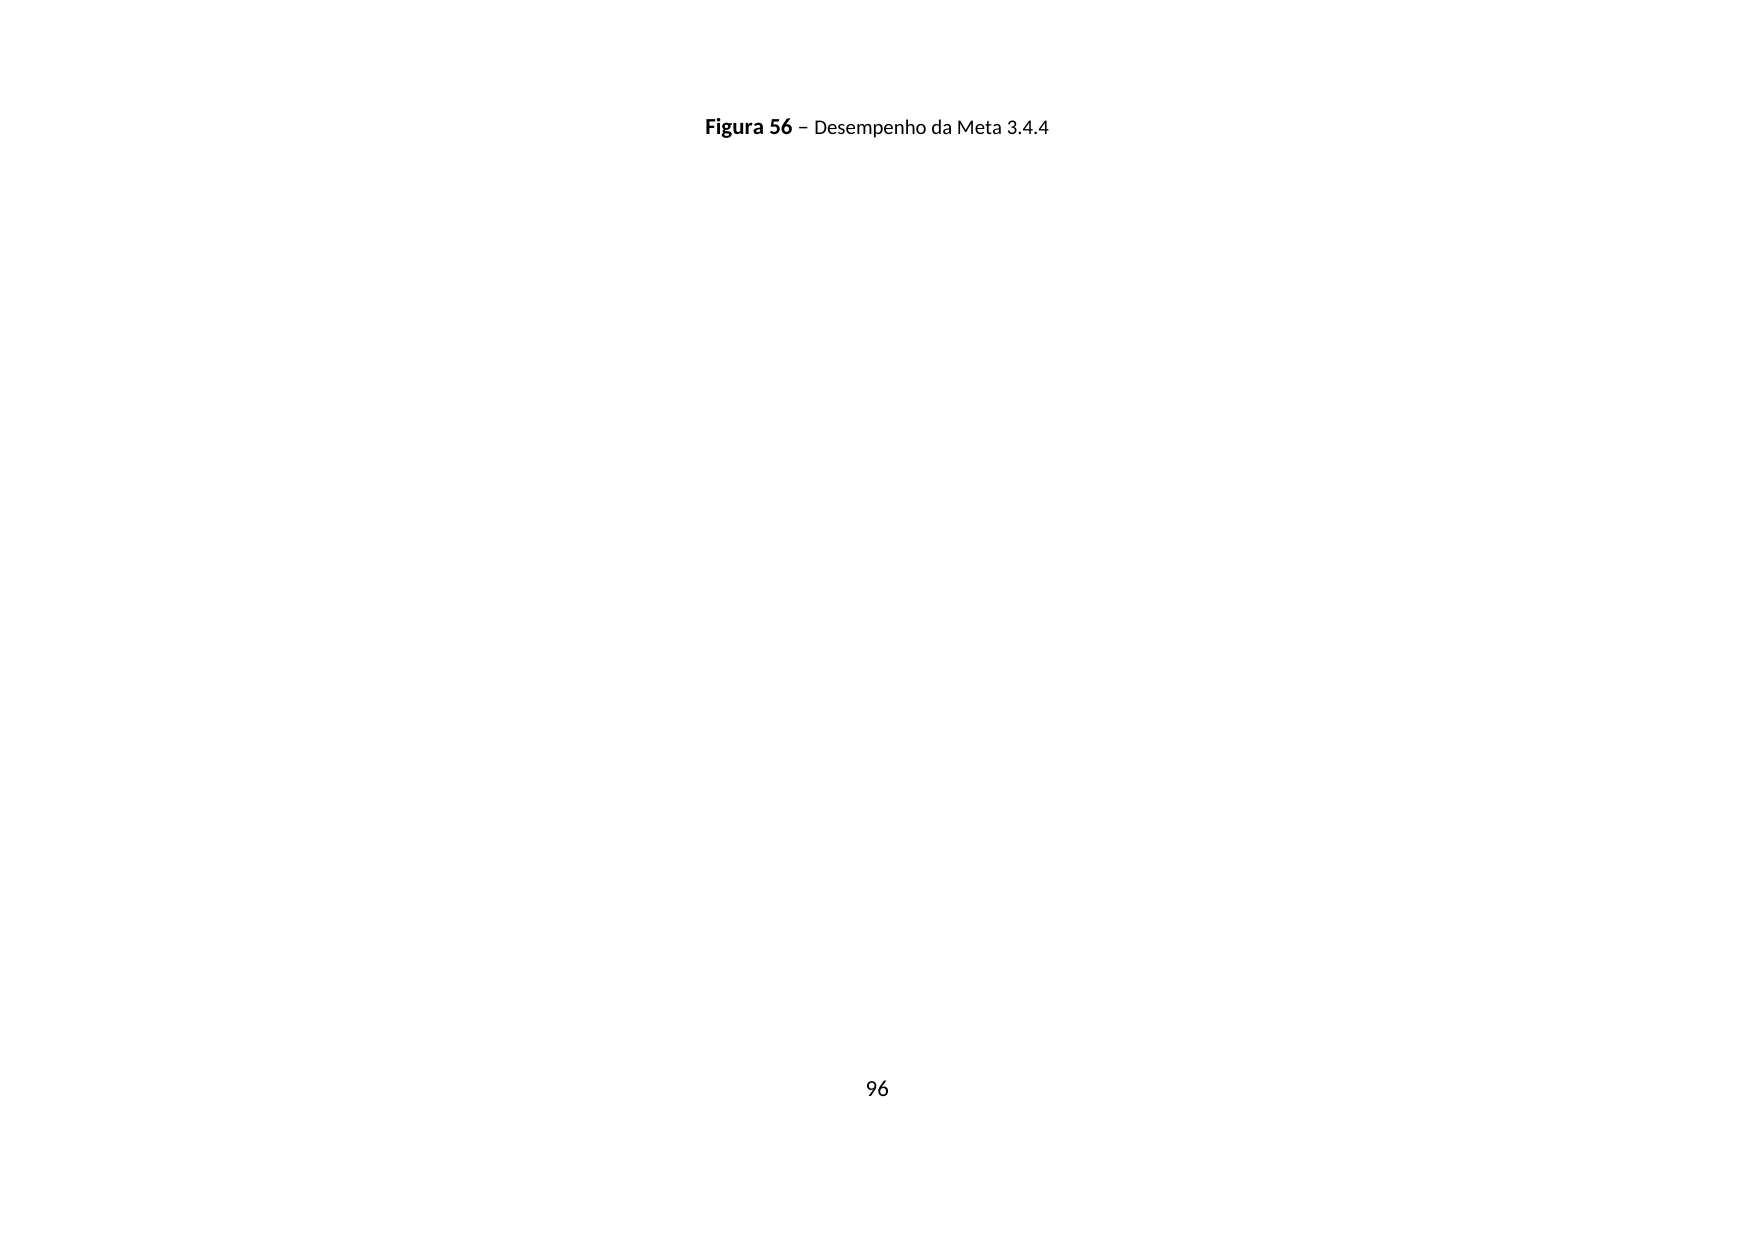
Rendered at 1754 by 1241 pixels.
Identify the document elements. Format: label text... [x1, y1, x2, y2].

text Figura 56 – Desempenho da Meta 3.4.4 [150, 112, 1604, 140]
